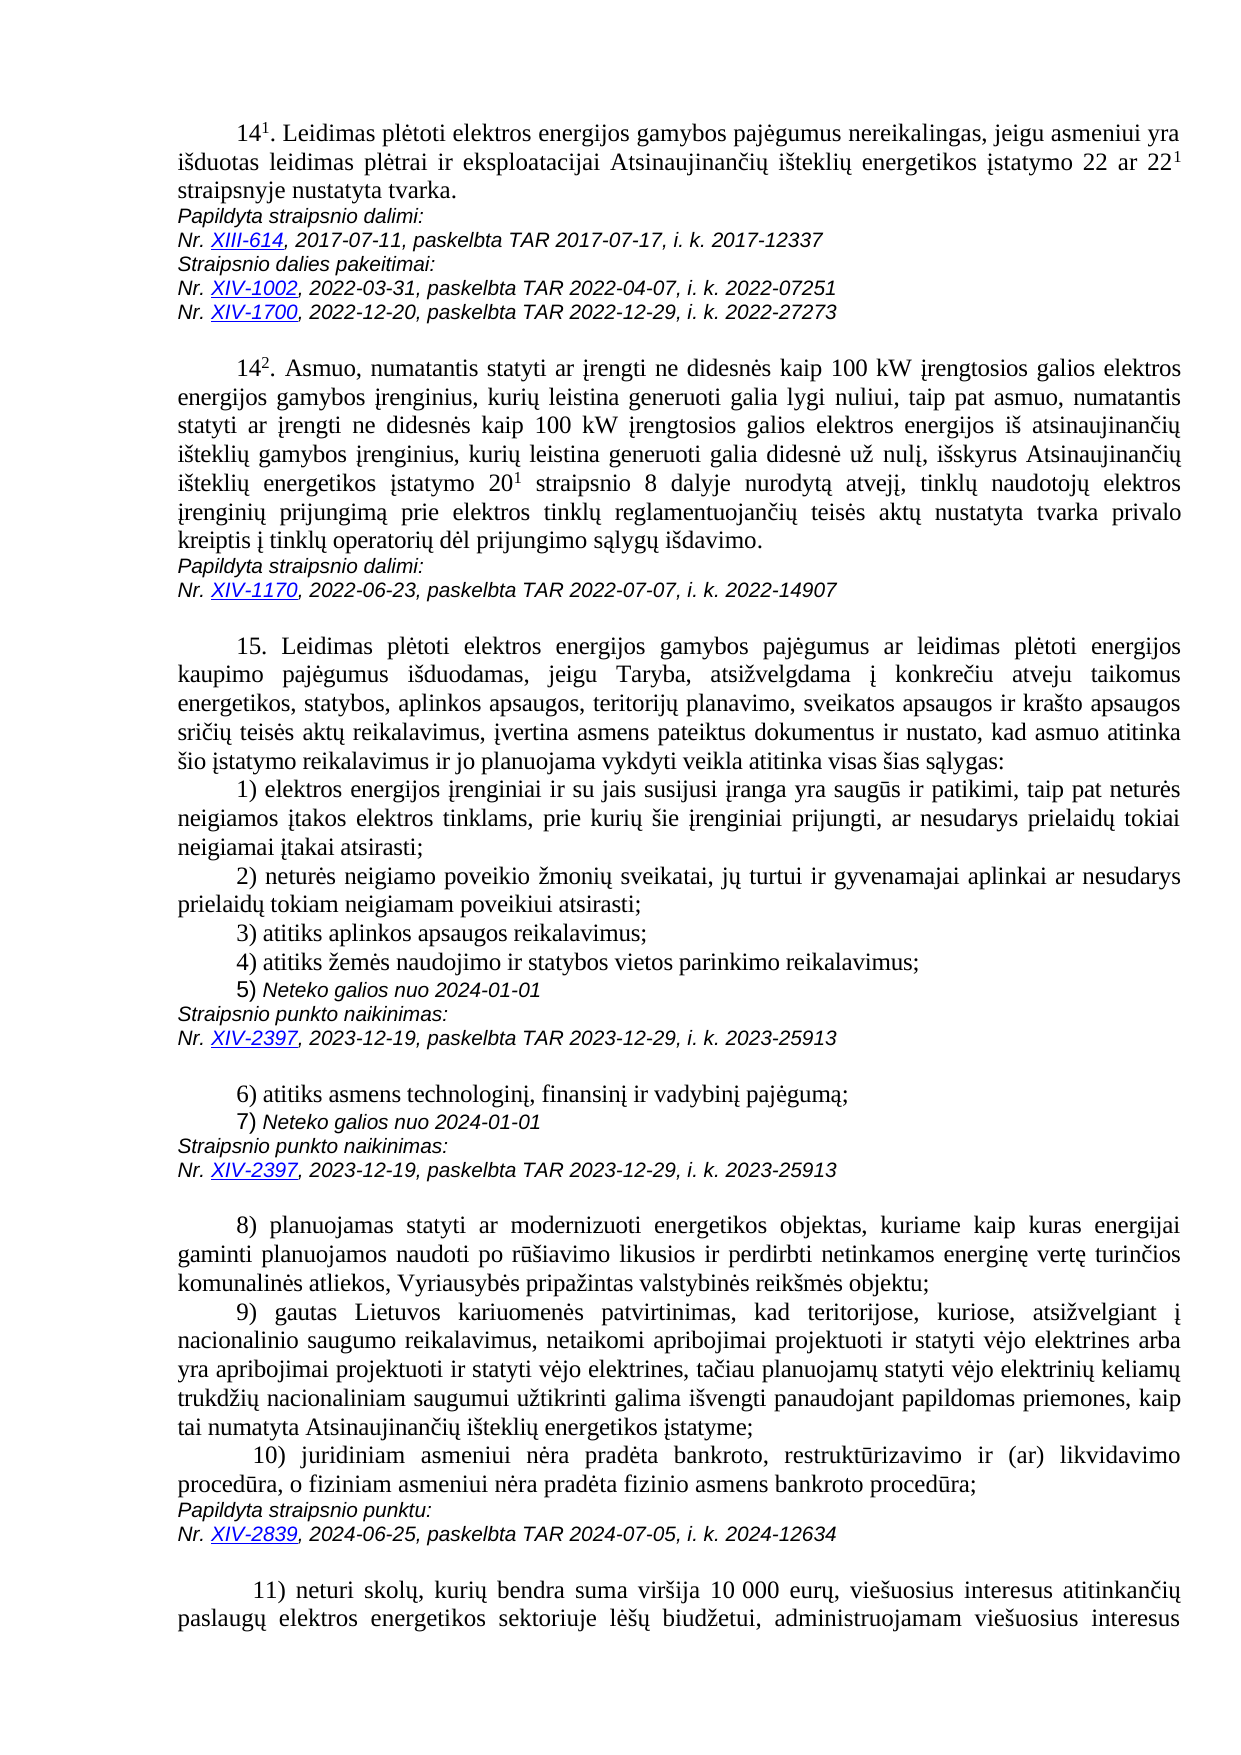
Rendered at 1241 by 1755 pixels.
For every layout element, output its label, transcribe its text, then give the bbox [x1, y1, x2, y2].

text 141. Leidimas plėtoti elektros energijos gamybos pajėgumus nereikalingas, jeigu asmeniui yra išduotas leidimas plėtrai ir eksploatacijai Atsinaujinančių išteklių energetikos įstatymo 22 ar 221 straipsnyje nustatyta tvarka. [177, 118, 1181, 204]
text Nr. XIV-1700, 2022-12-20, paskelbta TAR 2022-12-29, i. k. 2022-27273 [177, 300, 1181, 324]
text 4) atitiks žemės naudojimo ir statybos vietos parinkimo reikalavimus; [177, 947, 1181, 976]
text Nr. XIV-2839, 2024-06-25, paskelbta TAR 2024-07-05, i. k. 2024-12634 [177, 1522, 1181, 1546]
text Nr. XIV-1002, 2022-03-31, paskelbta TAR 2022-04-07, i. k. 2022-07251 [177, 276, 1181, 300]
text Nr. XIII-614, 2017-07-11, paskelbta TAR 2017-07-17, i. k. 2017-12337 [177, 228, 1181, 252]
text Straipsnio punkto naikinimas: [177, 1134, 1181, 1158]
text Papildyta straipsnio dalimi: [177, 554, 1181, 578]
text 142. Asmuo, numatantis statyti ar įrengti ne didesnės kaip 100 kW įrengtosios galios elektros energijos gamybos įrenginius, kurių leistina generuoti galia lygi nuliui, taip pat asmuo, numatantis statyti ar įrengti ne didesnės kaip 100 kW įrengtosios galios elektros energijos iš atsinaujinančių išteklių gamybos įrenginius, kurių leistina generuoti galia didesnė už nulį, išskyrus Atsinaujinančių išteklių energetikos įstatymo 201 straipsnio 8 dalyje nurodytą atvejį, tinklų naudotojų elektros įrenginių prijungimą prie elektros tinklų reglamentuojančių teisės aktų nustatyta tvarka privalo kreiptis į tinklų operatorių dėl prijungimo sąlygų išdavimo. [177, 353, 1181, 554]
text 8) planuojamas statyti ar modernizuoti energetikos objektas, kuriame kaip kuras energijai gaminti planuojamos naudoti po rūšiavimo likusios ir perdirbti netinkamos energinę vertę turinčios komunalinės atliekos, Vyriausybės pripažintas valstybinės reikšmės objektu; [177, 1211, 1181, 1297]
text 1) elektros energijos įrenginiai ir su jais susijusi įranga yra saugūs ir patikimi, taip pat neturės neigiamos įtakos elektros tinklams, prie kurių šie įrenginiai prijungti, ar nesudarys prielaidų tokiai neigiamai įtakai atsirasti; [177, 774, 1181, 861]
text Nr. XIV-2397, 2023-12-19, paskelbta TAR 2023-12-29, i. k. 2023-25913 [177, 1158, 1181, 1182]
text Nr. XIV-2397, 2023-12-19, paskelbta TAR 2023-12-29, i. k. 2023-25913 [177, 1026, 1181, 1050]
text 3) atitiks aplinkos apsaugos reikalavimus; [177, 918, 1181, 947]
text Papildyta straipsnio dalimi: [177, 204, 1181, 228]
text Nr. XIV-1170, 2022-06-23, paskelbta TAR 2022-07-07, i. k. 2022-14907 [177, 578, 1181, 602]
text 2) neturės neigiamo poveikio žmonių sveikatai, jų turtui ir gyvenamajai aplinkai ar nesudarys prielaidų tokiam neigiamam poveikiui atsirasti; [177, 861, 1181, 918]
text Straipsnio punkto naikinimas: [177, 1002, 1181, 1026]
text 5) Neteko galios nuo 2024-01-01 [177, 976, 1181, 1002]
text 7) Neteko galios nuo 2024-01-01 [177, 1108, 1181, 1134]
text 6) atitiks asmens technologinį, finansinį ir vadybinį pajėgumą; [177, 1079, 1181, 1108]
text 9) gautas Lietuvos kariuomenės patvirtinimas, kad teritorijose, kuriose, atsižvelgiant į nacionalinio saugumo reikalavimus, netaikomi apribojimai projektuoti ir statyti vėjo elektrines arba yra apribojimai projektuoti ir statyti vėjo elektrines, tačiau planuojamų statyti vėjo elektrinių keliamų trukdžių nacionaliniam saugumui užtikrinti galima išvengti panaudojant papildomas priemones, kaip tai numatyta Atsinaujinančių išteklių energetikos įstatyme; [177, 1297, 1181, 1441]
text Papildyta straipsnio punktu: [177, 1498, 1181, 1522]
text 10) juridiniam asmeniui nėra pradėta bankroto, restruktūrizavimo ir (ar) likvidavimo procedūra, o fiziniam asmeniui nėra pradėta fizinio asmens bankroto procedūra; [177, 1441, 1181, 1498]
text 11) neturi skolų, kurių bendra suma viršija 10 000 eurų, viešuosius interesus atitinkančių paslaugų elektros energetikos sektoriuje lėšų biudžetui, administruojamam viešuosius interesus [177, 1575, 1181, 1632]
text 15. Leidimas plėtoti elektros energijos gamybos pajėgumus ar leidimas plėtoti energijos kaupimo pajėgumus išduodamas, jeigu Taryba, atsižvelgdama į konkrečiu atveju taikomus energetikos, statybos, aplinkos apsaugos, teritorijų planavimo, sveikatos apsaugos ir krašto apsaugos sričių teisės aktų reikalavimus, įvertina asmens pateiktus dokumentus ir nustato, kad asmuo atitinka šio įstatymo reikalavimus ir jo planuojama vykdyti veikla atitinka visas šias sąlygas: [177, 631, 1181, 774]
text Straipsnio dalies pakeitimai: [177, 252, 1181, 276]
